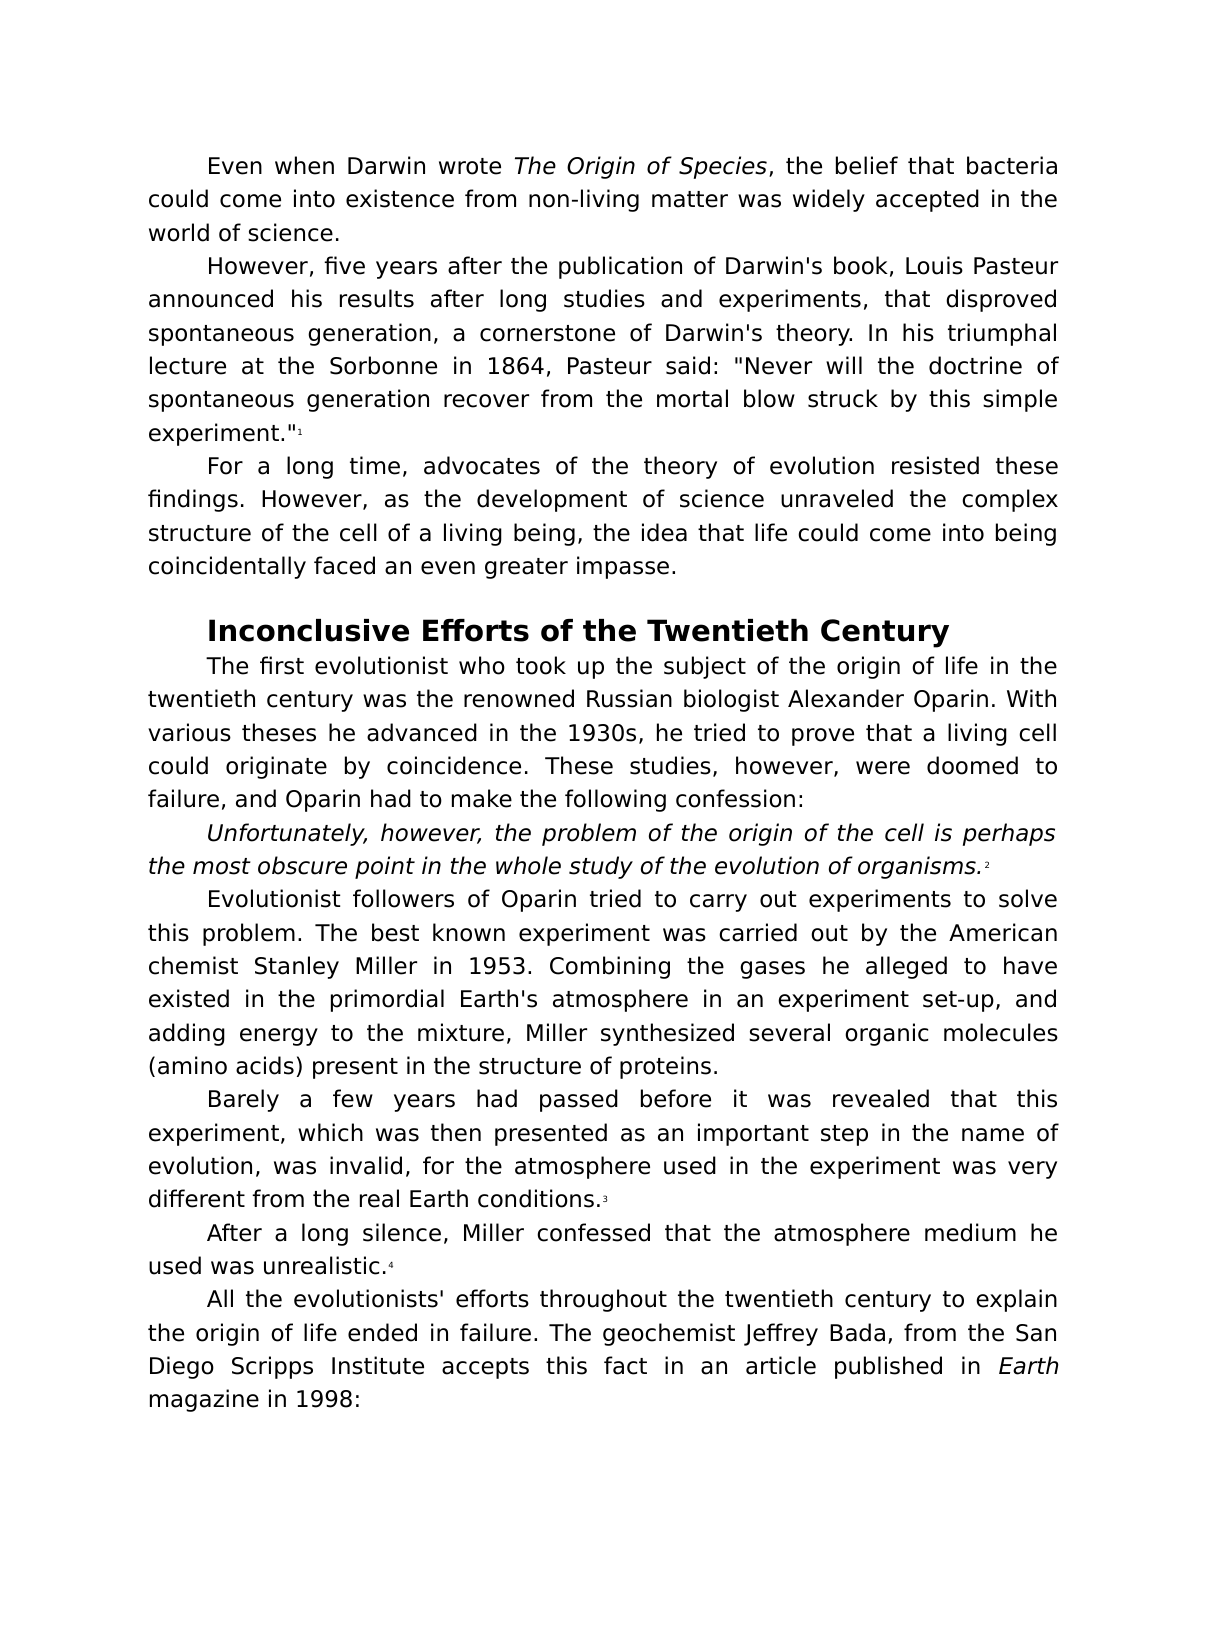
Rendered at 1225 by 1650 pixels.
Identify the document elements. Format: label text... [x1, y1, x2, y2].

text Evolutionist followers of Oparin tried to carry out experiments to solve this problem. The best known experiment was carried out by the American chemist Stanley Miller in 1953. Combining the gases he alleged to have existed in the primordial Earth's atmosphere in an experiment set-up, and adding energy to the mixture, Miller synthesized several organic molecules (amino acids) present in the structure of proteins. [148, 881, 1060, 1081]
text Even when Darwin wrote The Origin of Species, the belief that bacteria could come into existence from non-living matter was widely accepted in the world of science. [148, 148, 1060, 248]
text After a long silence, Miller confessed that the atmosphere medium he used was unrealistic.4 [148, 1214, 1060, 1281]
text All the evolutionists' efforts throughout the twentieth century to explain the origin of life ended in failure. The geochemist Jeffrey Bada, from the San Diego Scripps Institute accepts this fact in an article published in Earth magazine in 1998: [148, 1281, 1060, 1414]
text The first evolutionist who took up the subject of the origin of life in the twentieth century was the renowned Russian biologist Alexander Oparin. With various theses he advanced in the 1930s, he tried to prove that a living cell could originate by coincidence. These studies, however, were doomed to failure, and Oparin had to make the following confession: [148, 648, 1060, 814]
text For a long time, advocates of the theory of evolution resisted these findings. However, as the development of science unraveled the complex structure of the cell of a living being, the idea that life could come into being coincidentally faced an even greater impasse. [148, 448, 1060, 581]
text However, five years after the publication of Darwin's book, Louis Pasteur announced his results after long studies and experiments, that disproved spontaneous generation, a cornerstone of Darwin's theory. In his triumphal lecture at the Sorbonne in 1864, Pasteur said: "Never will the doctrine of spontaneous generation recover from the mortal blow struck by this simple experiment."1 [148, 248, 1060, 448]
text Inconclusive Efforts of the Twentieth Century [148, 614, 1060, 648]
text Unfortunately, however, the problem of the origin of the cell is perhaps the most obscure point in the whole study of the evolution of organisms.2 [148, 814, 1060, 881]
text Barely a few years had passed before it was revealed that this experiment, which was then presented as an important step in the name of evolution, was invalid, for the atmosphere used in the experiment was very different from the real Earth conditions.3 [148, 1081, 1060, 1214]
